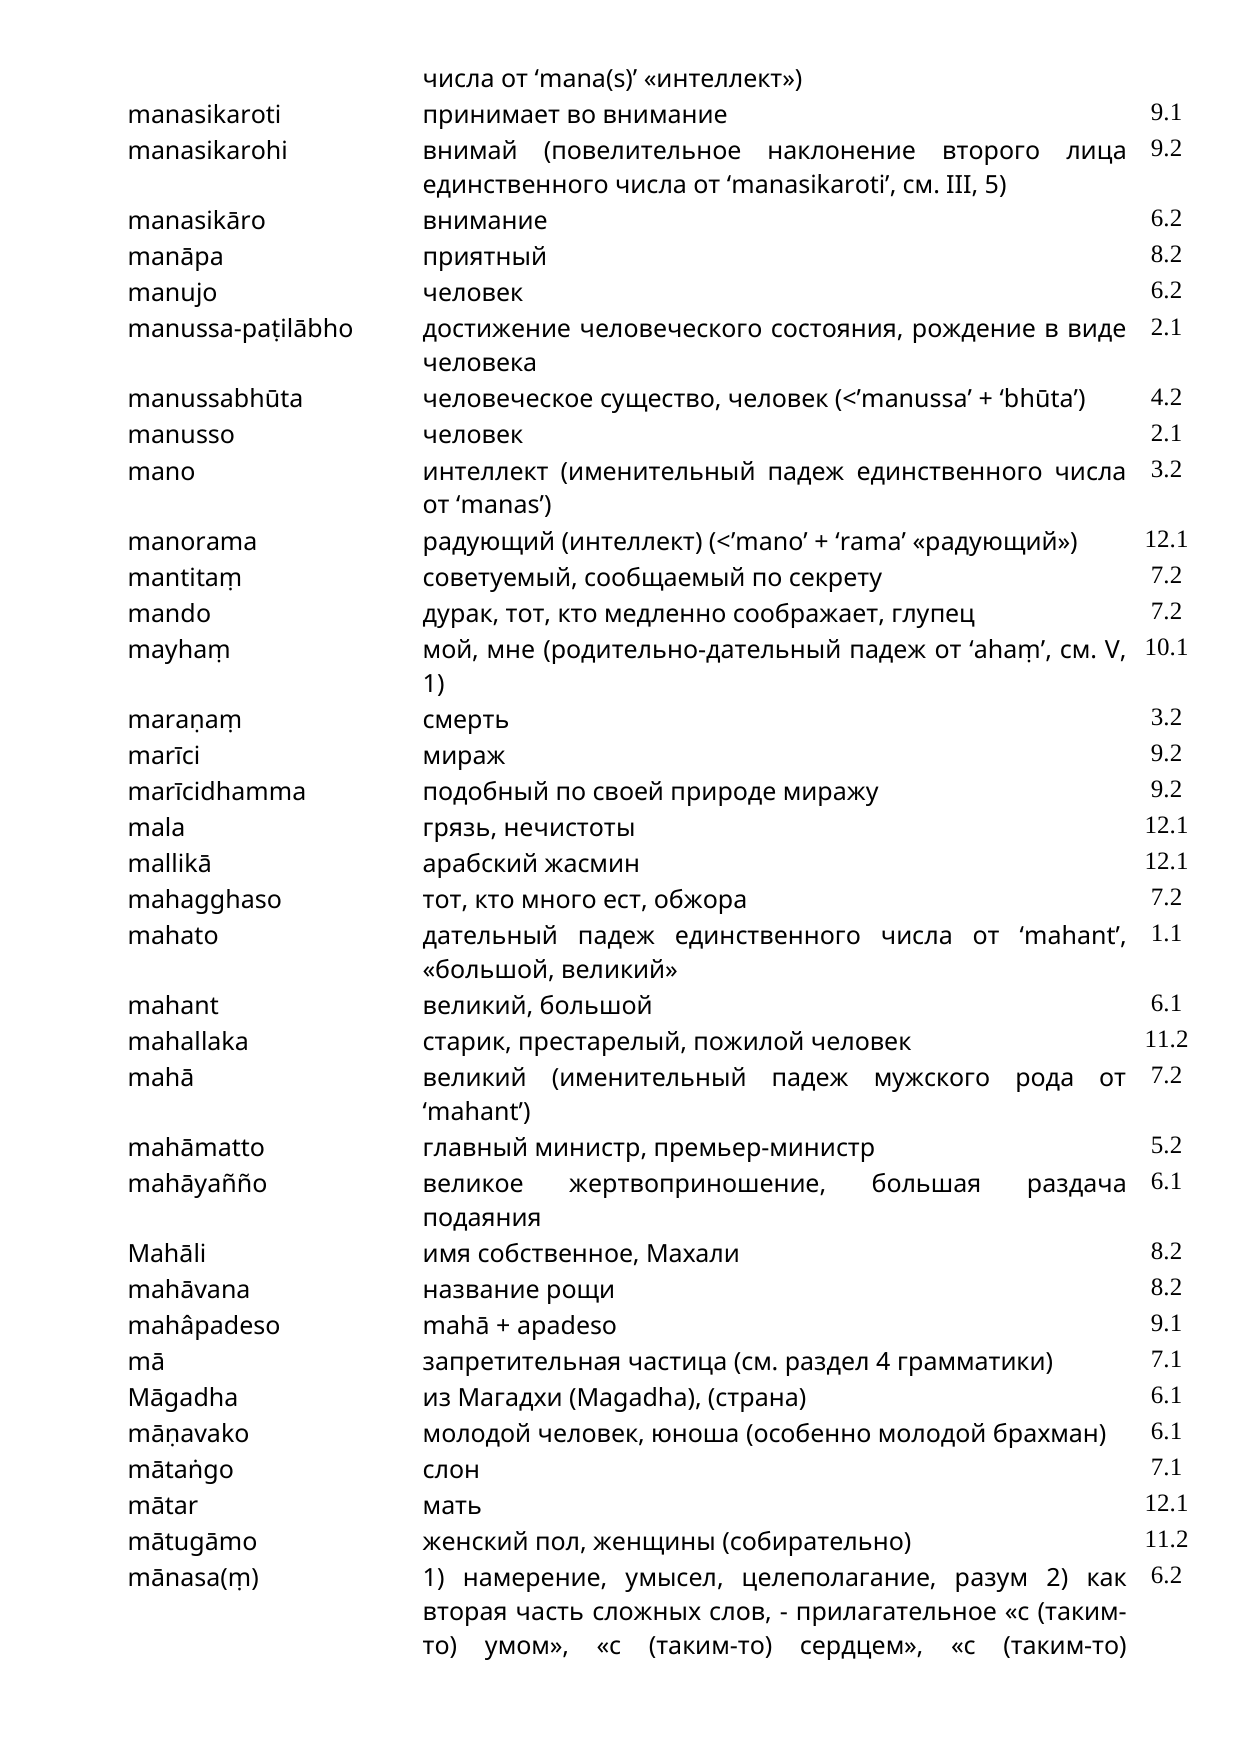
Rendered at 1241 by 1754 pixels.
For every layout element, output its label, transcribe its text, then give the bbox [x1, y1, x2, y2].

table_cell 12.1 [1129, 521, 1203, 557]
table_cell manāpa [125, 237, 420, 273]
table_cell mallikā [125, 844, 420, 880]
table_cell дательный падеж единственного числа от ‘mahant’, «большой, великий» [420, 916, 1129, 986]
table_cell арабский жасмин [420, 844, 1129, 880]
table_cell mā [125, 1342, 420, 1378]
table_cell 12.1 [1129, 844, 1203, 880]
table_cell 4.2 [1129, 379, 1203, 415]
table_cell великое жертвоприношение, большая раздача подаяния [420, 1164, 1129, 1234]
table_cell Māgadha [125, 1378, 420, 1414]
table_cell 6.2 [1129, 1558, 1203, 1662]
table_cell радующий (интеллект) (<’mano’ + ‘rama’ «радующий») [420, 521, 1129, 557]
table_cell старик, престарелый, пожилой человек [420, 1022, 1129, 1058]
table_cell 6.1 [1129, 1164, 1203, 1234]
table_cell 2.1 [1129, 415, 1203, 451]
table_cell manusso [125, 415, 420, 451]
table_cell marīcidhamma [125, 772, 420, 808]
table_cell слон [420, 1450, 1129, 1486]
table_cell Mahāli [125, 1234, 420, 1270]
table_cell человек [420, 273, 1129, 309]
table_cell 6.1 [1129, 1414, 1203, 1450]
table_cell mala [125, 808, 420, 844]
table_cell manussa-paṭilābho [125, 309, 420, 379]
table_cell manasikarohi [125, 131, 420, 201]
table_cell mahāyañño [125, 1164, 420, 1234]
table_cell дурак, тот, кто медленно соображает, глупец [420, 594, 1129, 629]
table_cell интеллект (именительный падеж единственного числа от ‘manas’) [420, 451, 1129, 521]
table_cell советуемый, сообщаемый по секрету [420, 558, 1129, 593]
table_cell 8.2 [1129, 1270, 1203, 1306]
table_cell приятный [420, 237, 1129, 273]
table_cell mahâpadeso [125, 1306, 420, 1342]
table_cell женский пол, женщины (собирательно) [420, 1522, 1129, 1558]
table_cell 8.2 [1129, 1234, 1203, 1270]
table_cell 9.2 [1129, 131, 1203, 201]
table_cell смерть [420, 700, 1129, 736]
table_cell 9.2 [1129, 736, 1203, 772]
table_cell 9.1 [1129, 95, 1203, 131]
table_cell внимание [420, 201, 1129, 237]
table_cell [1129, 59, 1203, 95]
table_cell mānasa(ṃ) [125, 1558, 420, 1662]
table_cell грязь, нечистоты [420, 808, 1129, 844]
table_cell главный министр, премьер-министр [420, 1128, 1129, 1164]
table_cell mātugāmo [125, 1522, 420, 1558]
table_cell мать [420, 1486, 1129, 1522]
table_cell mahāmatto [125, 1128, 420, 1164]
table_cell mahallaka [125, 1022, 420, 1058]
table_cell 3.2 [1129, 451, 1203, 521]
table_cell 6.2 [1129, 201, 1203, 237]
table_cell mahā + apadeso [420, 1306, 1129, 1342]
table_cell имя собственное, Махали [420, 1234, 1129, 1270]
table_cell название рощи [420, 1270, 1129, 1306]
table_cell mahant [125, 986, 420, 1022]
table_cell 11.2 [1129, 1522, 1203, 1558]
table_cell человек [420, 415, 1129, 451]
table_cell 12.1 [1129, 808, 1203, 844]
table_cell 11.2 [1129, 1022, 1203, 1058]
table_cell запретительная частица (см. раздел 4 грамматики) [420, 1342, 1129, 1378]
table_cell 10.1 [1129, 630, 1203, 699]
table_cell мираж [420, 736, 1129, 772]
table_cell из Магадхи (Magadha), (страна) [420, 1378, 1129, 1414]
table_cell mano [125, 451, 420, 521]
table_cell mahāvana [125, 1270, 420, 1306]
table_cell молодой человек, юноша (особенно молодой брахман) [420, 1414, 1129, 1450]
table_cell 9.1 [1129, 1306, 1203, 1342]
table_cell 1) намерение, умысел, целеполагание, разум 2) как вторая часть сложных слов, - прилагательное «с (таким-то) умом», «с (таким-то) сердцем», «с (таким-то) [420, 1558, 1129, 1662]
table_cell 6.2 [1129, 273, 1203, 309]
table_cell 7.1 [1129, 1342, 1203, 1378]
table_cell manasikaroti [125, 95, 420, 131]
table_cell принимает во внимание [420, 95, 1129, 131]
table_cell [125, 59, 420, 95]
table_cell 7.2 [1129, 594, 1203, 629]
table_cell внимай (повелительное наклонение второго лица единственного числа от ‘manasikaroti’, см. III, 5) [420, 131, 1129, 201]
table_cell manujo [125, 273, 420, 309]
table_cell maraṇaṃ [125, 700, 420, 736]
table_cell marīci [125, 736, 420, 772]
table_cell 12.1 [1129, 1486, 1203, 1522]
table_cell великий, большой [420, 986, 1129, 1022]
table_cell тот, кто много ест, обжора [420, 880, 1129, 916]
table_cell 3.2 [1129, 700, 1203, 736]
table_cell manasikāro [125, 201, 420, 237]
table_cell числа от ‘mana(s)’ «интеллект») [420, 59, 1129, 95]
table_cell великий (именительный падеж мужского рода от ‘mahant’) [420, 1058, 1129, 1128]
table_cell 2.1 [1129, 309, 1203, 379]
table_cell 5.2 [1129, 1128, 1203, 1164]
table_cell mando [125, 594, 420, 629]
table_cell 7.1 [1129, 1450, 1203, 1486]
table_cell 1.1 [1129, 916, 1203, 986]
table_cell человеческое существо, человек (<’manussa’ + ‘bhūta’) [420, 379, 1129, 415]
table_cell 9.2 [1129, 772, 1203, 808]
table_cell manussabhūta [125, 379, 420, 415]
table_cell достижение человеческого состояния, рождение в виде человека [420, 309, 1129, 379]
table_cell подобный по своей природе миражу [420, 772, 1129, 808]
table_cell 7.2 [1129, 558, 1203, 593]
table_cell mātar [125, 1486, 420, 1522]
table_cell мой, мне (родительно-дательный падеж от ‘ahaṃ’, см. V, 1) [420, 630, 1129, 699]
table_cell 6.1 [1129, 1378, 1203, 1414]
table_cell 7.2 [1129, 1058, 1203, 1128]
table_cell mayhaṃ [125, 630, 420, 699]
table_cell mahagghaso [125, 880, 420, 916]
table_cell mahā [125, 1058, 420, 1128]
table_cell 6.1 [1129, 986, 1203, 1022]
table_cell māṇavako [125, 1414, 420, 1450]
table_cell mantitaṃ [125, 558, 420, 593]
table_cell 7.2 [1129, 880, 1203, 916]
table_cell 8.2 [1129, 237, 1203, 273]
table_cell mātaṅgo [125, 1450, 420, 1486]
table_cell manorama [125, 521, 420, 557]
table_cell mahato [125, 916, 420, 986]
